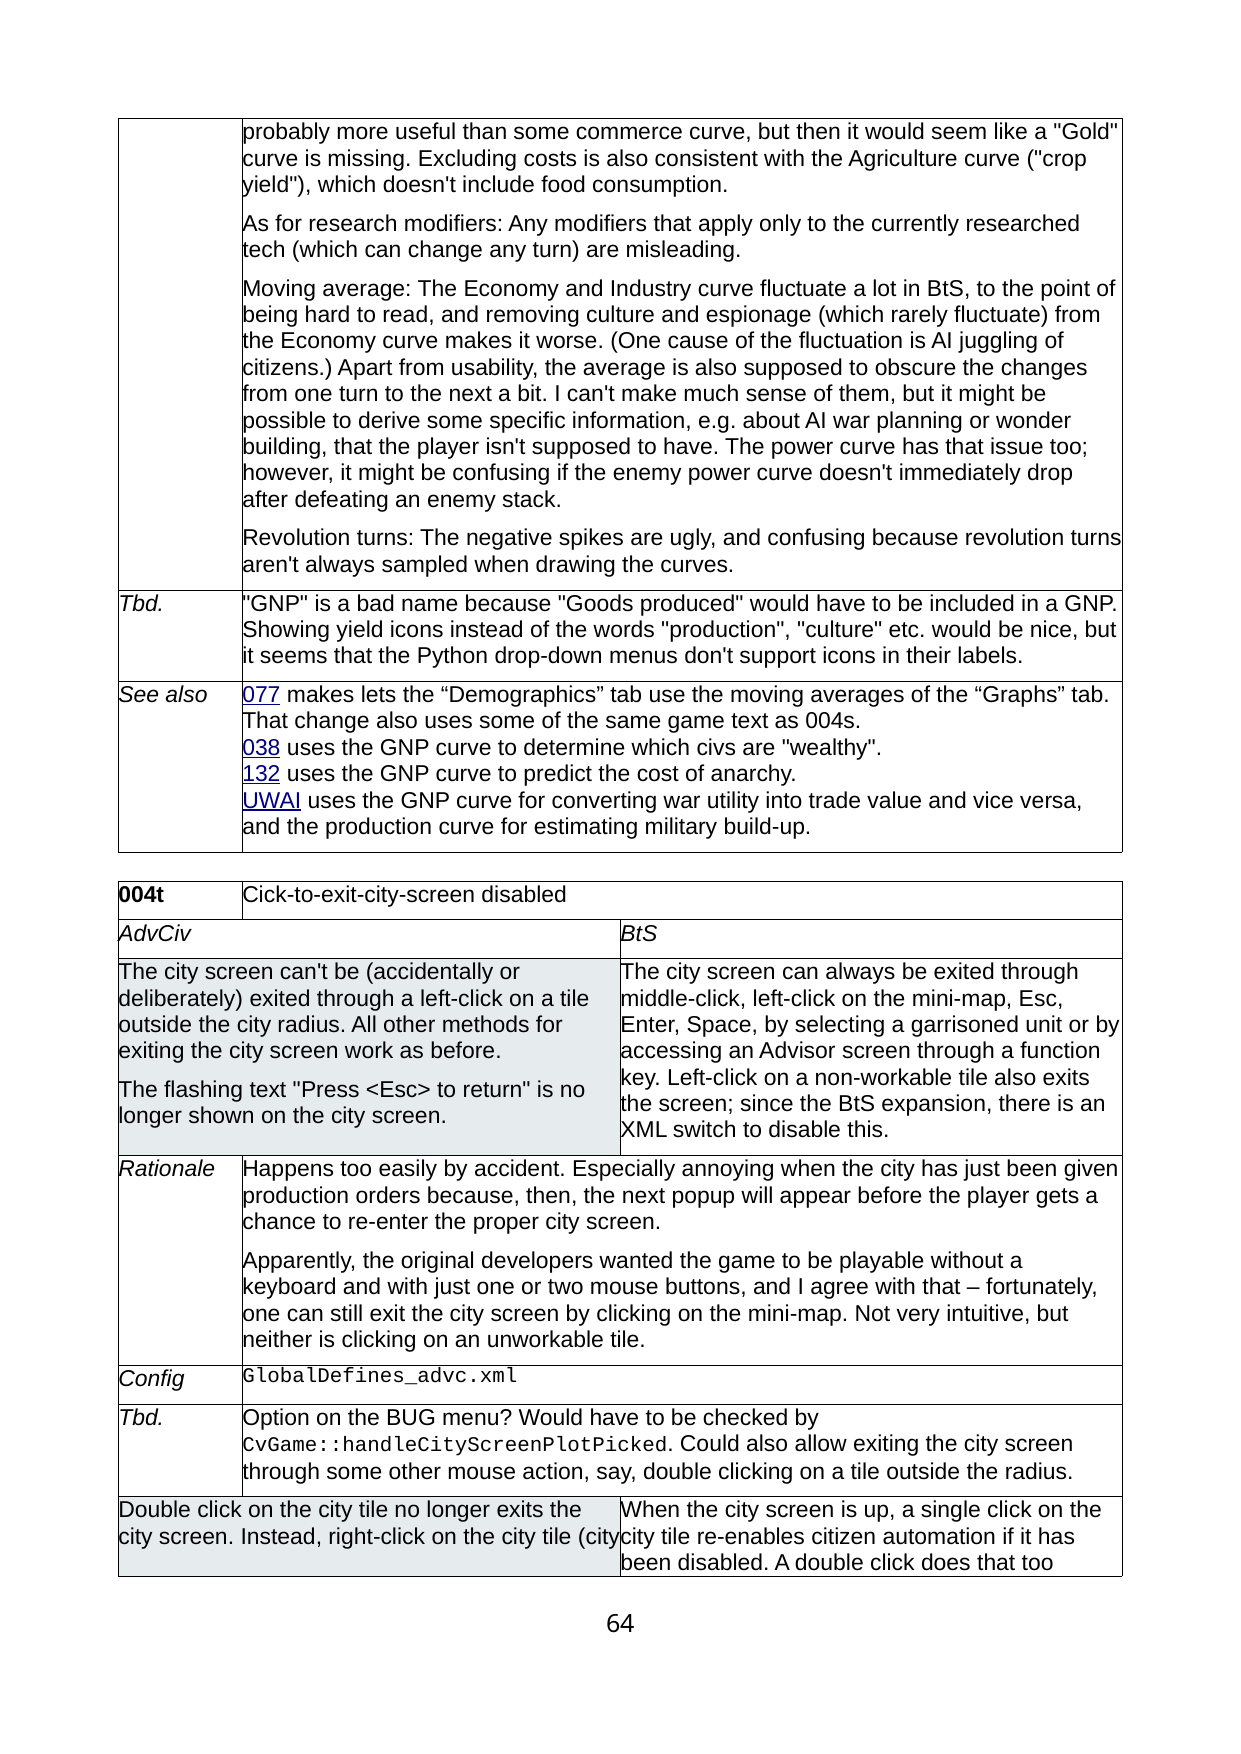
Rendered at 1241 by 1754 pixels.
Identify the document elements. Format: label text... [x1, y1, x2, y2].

table_cell The city screen can't be (accidentally or deliberately) exited through a left-click on a tile outside the city radius. All other methods for exiting the city screen work as before. The flashing text "Press <Esc> to return" is no longer shown on the city screen. [119, 959, 620, 1155]
table_cell The city screen can always be exited through middle-click, left-click on the mini-map, Esc, Enter, Space, by selecting a garrisoned unit or by accessing an Advisor screen through a function key. Left-click on a non-workable tile also exits the screen; since the BtS expansion, there is an XML switch to disable this. [621, 959, 1122, 1155]
table_cell GlobalDefines_advc.xml [243, 1366, 1122, 1403]
table_cell [119, 119, 242, 589]
table_cell probably more useful than some commerce curve, but then it would seem like a "Gold" curve is missing. Excluding costs is also consistent with the Agriculture curve ("crop yield"), which doesn't include food consumption. As for research modifiers: Any modifiers that apply only to the currently researched tech (which can change any turn) are misleading. Moving average: The Economy and Industry curve fluctuate a lot in BtS, to the point of being hard to read, and removing culture and espionage (which rarely fluctuate) from the Economy curve makes it worse. (One cause of the fluctuation is AI juggling of citizens.) Apart from usability, the average is also supposed to obscure the changes from one turn to the next a bit. I can't make much sense of them, but it might be possible to derive some specific information, e.g. about AI war planning or wonder building, that the player isn't supposed to have. The power curve has that issue too; however, it might be confusing if the enemy power curve doesn't immediately drop after defeating an enemy stack. Revolution turns: The negative spikes are ugly, and confusing because revolution turns aren't always sampled when drawing the curves. [243, 119, 1122, 589]
table_cell 077 makes lets the “Demographics” tab use the moving averages of the “Graphs” tab. That change also uses some of the same game text as 004s. 038 uses the GNP curve to determine which civs are "wealthy". 132 uses the GNP curve to predict the cost of anarchy. UWAI uses the GNP curve for converting war utility into trade value and vice versa, and the production curve for estimating military build-up. [243, 682, 1122, 852]
table_cell Tbd. [119, 1405, 242, 1496]
table_cell Double click on the city tile no longer exits the city screen. Instead, right-click on the city tile (city [119, 1497, 620, 1576]
table_cell Option on the BUG menu? Would have to be checked by CvGame::handleCityScreenPlotPicked. Could also allow exiting the city screen through some other mouse action, say, double clicking on a tile outside the radius. [243, 1405, 1122, 1496]
table_cell BtS [621, 920, 1122, 958]
table_header 004t [119, 882, 242, 919]
table_cell Happens too easily by accident. Especially annoying when the city has just been given production orders because, then, the next popup will appear before the player gets a chance to re-enter the proper city screen. Apparently, the original developers wanted the game to be playable without a keyboard and with just one or two mouse buttons, and I agree with that – fortunately, one can still exit the city screen by clicking on the mini-map. Not very intuitive, but neither is clicking on an unworkable tile. [243, 1156, 1122, 1364]
table_cell Config [119, 1366, 242, 1403]
table_cell AdvCiv [119, 920, 620, 958]
table_cell "GNP" is a bad name because "Goods produced" would have to be included in a GNP. Showing yield icons instead of the words "production", "culture" etc. would be nice, but it seems that the Python drop-down menus don't support icons in their labels. [243, 591, 1122, 681]
table_header Cick-to-exit-city-screen disabled [243, 882, 1122, 919]
table_cell See also [119, 682, 242, 852]
table_cell Tbd. [119, 591, 242, 681]
table_cell Rationale [119, 1156, 242, 1364]
table_cell When the city screen is up, a single click on the city tile re-enables citizen automation if it has been disabled. A double click does that too [621, 1497, 1122, 1576]
